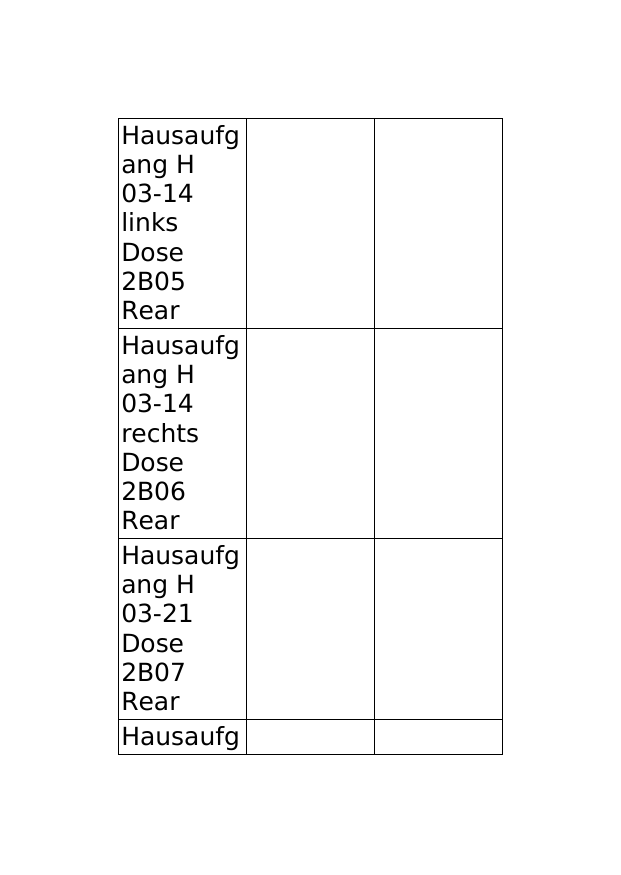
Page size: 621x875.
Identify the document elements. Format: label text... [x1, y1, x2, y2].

table_cell [247, 539, 374, 719]
table_cell Hausaufg [119, 720, 246, 754]
table_cell Hausaufgang H 03-14 rechts Dose 2B06 Rear [119, 329, 246, 538]
table_cell [375, 539, 502, 719]
table_cell [375, 720, 502, 754]
table_cell [375, 329, 502, 538]
table_cell [247, 720, 374, 754]
table_cell Hausaufgang H 03-21 Dose 2B07 Rear [119, 539, 246, 719]
table_cell Hausaufgang H 03-14 links Dose 2B05 Rear [119, 119, 246, 328]
table_cell [247, 329, 374, 538]
table_cell [247, 119, 374, 328]
table_cell [375, 119, 502, 328]
